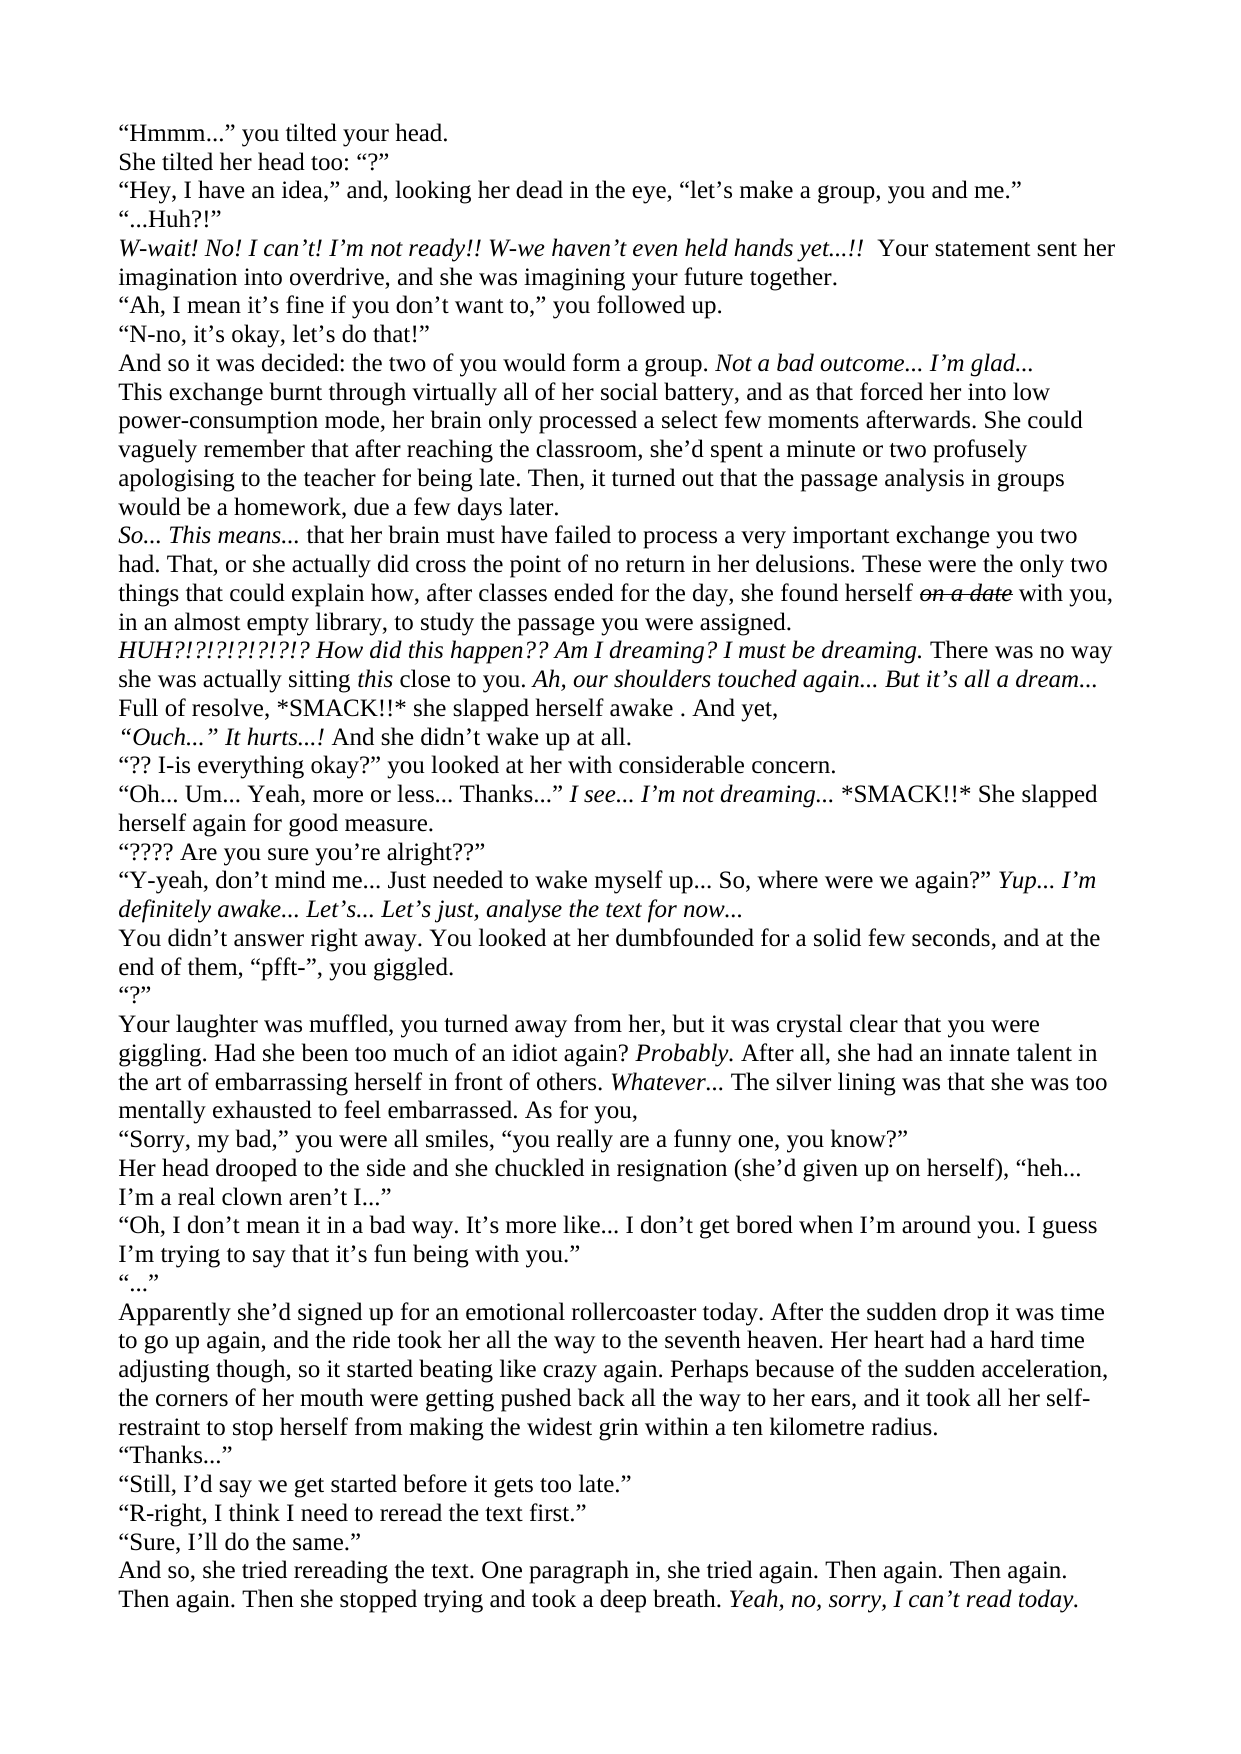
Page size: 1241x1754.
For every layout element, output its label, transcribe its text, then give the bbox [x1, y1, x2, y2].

text Apparently she’d signed up for an emotional rollercoaster today. After the sudden drop it was time to go up again, and the ride took her all the way to the seventh heaven. Her heart had a hard time adjusting though, so it started beating like crazy again. Perhaps because of the sudden acceleration, the corners of her mouth were getting pushed back all the way to her ears, and it took all her self-restraint to stop herself from making the widest grin within a ten kilometre radius. [118, 1297, 1122, 1441]
text “Sure, I’ll do the same.” [118, 1527, 1122, 1556]
text “Oh, I don’t mean it in a bad way. It’s more like... I don’t get bored when I’m around you. I guess I’m trying to say that it’s fun being with you.” [118, 1211, 1122, 1268]
text “R-right, I think I need to reread the text first.” [118, 1498, 1122, 1527]
text “Hmmm...” you tilted your head. [118, 118, 1122, 147]
text This exchange burnt through virtually all of her social battery, and as that forced her into low power-consumption mode, her brain only processed a select few moments afterwards. She could vaguely remember that after reaching the classroom, she’d spent a minute or two profusely apologising to the teacher for being late. Then, it turned out that the passage analysis in groups would be a homework, due a few days later. [118, 377, 1122, 521]
text “...” [118, 1268, 1122, 1297]
text Your laughter was muffled, you turned away from her, but it was crystal clear that you were giggling. Had she been too much of an idiot again? Probably. After all, she had an innate talent in the art of embarrassing herself in front of others. Whatever... The silver lining was that she was too mentally exhausted to feel embarrassed. As for you, [118, 1009, 1122, 1124]
text And so it was decided: the two of you would form a group. Not a bad outcome... I’m glad... [118, 348, 1122, 377]
text She tilted her head too: “?” [118, 147, 1122, 176]
text “?? I-is everything okay?” you looked at her with considerable concern. [118, 751, 1122, 779]
text “...Huh?!” [118, 204, 1122, 233]
text “Ouch...” It hurts...! And she didn’t wake up at all. [118, 722, 1122, 751]
text “Sorry, my bad,” you were all smiles, “you really are a funny one, you know?” [118, 1124, 1122, 1153]
text “Thanks...” [118, 1441, 1122, 1469]
text “Oh... Um... Yeah, more or less... Thanks...” I see... I’m not dreaming... *SMACK!!* She slapped herself again for good measure. [118, 779, 1122, 837]
text W-wait! No! I can’t! I’m not ready!! W-we haven’t even held hands yet...!! Your statement sent her imagination into overdrive, and she was imagining your future together. [118, 233, 1122, 291]
text “Y-yeah, don’t mind me... Just needed to wake myself up... So, where were we again?” Yup... I’m definitely awake... Let’s... Let’s just, analyse the text for now... [118, 866, 1122, 923]
text “N-no, it’s okay, let’s do that!” [118, 319, 1122, 348]
text “Still, I’d say we get started before it gets too late.” [118, 1469, 1122, 1498]
text You didn’t answer right away. You looked at her dumbfounded for a solid few seconds, and at the end of them, “pfft-”, you giggled. [118, 923, 1122, 981]
text And so, she tried rereading the text. One paragraph in, she tried again. Then again. Then again. Then again. Then she stopped trying and took a deep breath. Yeah, no, sorry, I can’t read today. [118, 1556, 1122, 1613]
text HUH?!?!?!?!?!?!? How did this happen?? Am I dreaming? I must be dreaming. There was no way she was actually sitting this close to you. Ah, our shoulders touched again... But it’s all a dream... Full of resolve, *SMACK!!* she slapped herself awake . And yet, [118, 636, 1122, 722]
text “Hey, I have an idea,” and, looking her dead in the eye, “let’s make a group, you and me.” [118, 176, 1122, 204]
text “Ah, I mean it’s fine if you don’t want to,” you followed up. [118, 291, 1122, 319]
text Her head drooped to the side and she chuckled in resignation (she’d given up on herself), “heh... I’m a real clown aren’t I...” [118, 1153, 1122, 1211]
text “???? Are you sure you’re alright??” [118, 837, 1122, 866]
text So... This means... that her brain must have failed to process a very important exchange you two had. That, or she actually did cross the point of no return in her delusions. These were the only two things that could explain how, after classes ended for the day, she found herself on a date with you, in an almost empty library, to study the passage you were assigned. [118, 521, 1122, 636]
text “?” [118, 981, 1122, 1009]
